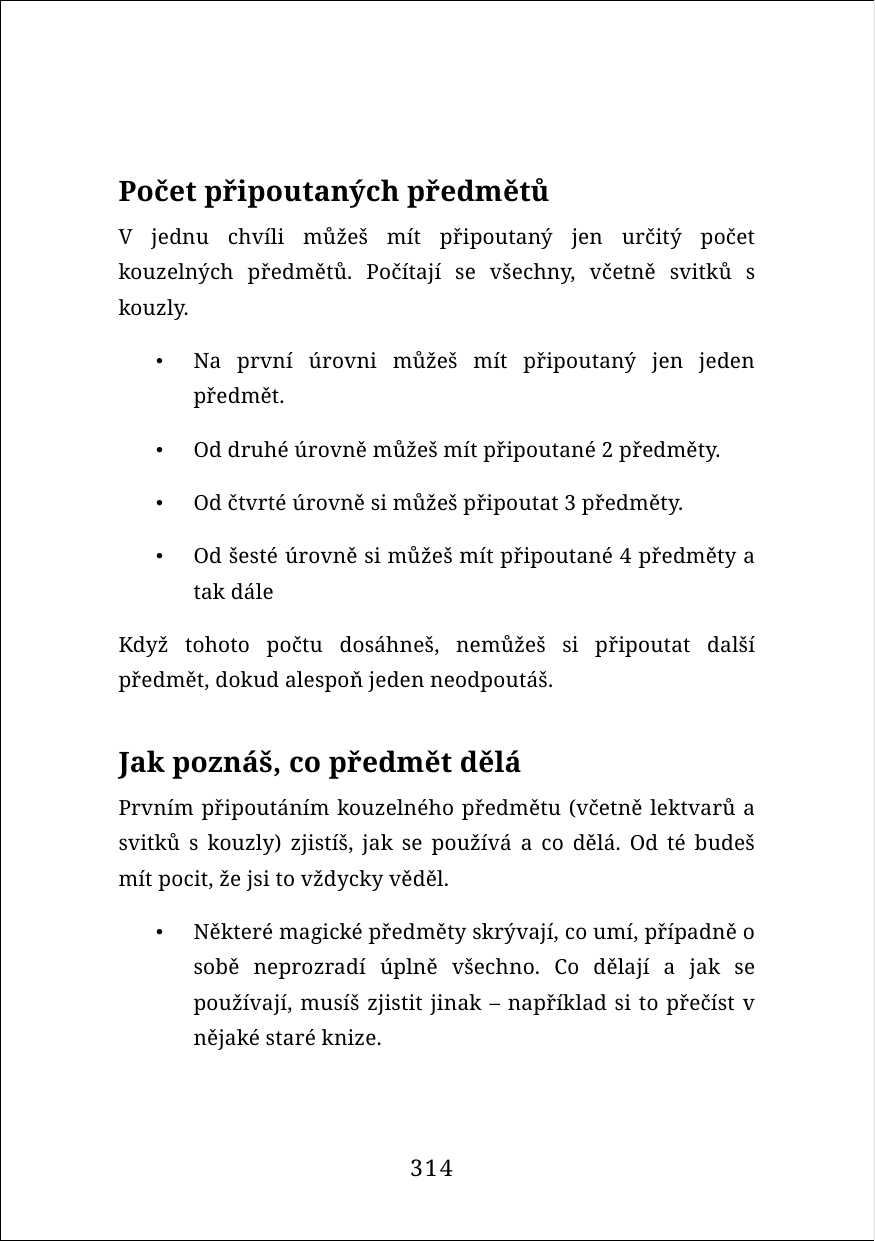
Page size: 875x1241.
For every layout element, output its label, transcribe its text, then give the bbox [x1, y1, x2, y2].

text V jednu chvíli můžeš mít připoutaný jen určitý počet kouzelných předmětů. Počítají se všechny, včetně svitků s kouzly. [118, 222, 756, 321]
list Od druhé úrovně můžeš mít připoutané 2 předměty. [156, 435, 756, 463]
list Od čtvrté úrovně si můžeš připoutat 3 předměty. [156, 488, 756, 517]
text Prvním připoutáním kouzelného předmětu (včetně lektvarů a svitků s kouzly) zjistíš, jak se používá a co dělá. Od té budeš mít pocit, že jsi to vždycky věděl. [118, 793, 756, 892]
list Některé magické předměty skrývají, co umí, případně o sobě neprozradí úplně všechno. Co dělají a jak se používají, musíš zjistit jinak – například si to přečíst v nějaké staré knize. [156, 917, 756, 1052]
text Když tohoto počtu dosáhneš, nemůžeš si připoutat další předmět, dokud alespoň jeden neodpoutáš. [118, 630, 756, 694]
subtitle Počet připoutaných předmětů [118, 172, 756, 210]
subtitle Jak poznáš, co předmět dělá [118, 742, 756, 781]
list Od šesté úrovně si můžeš mít připoutané 4 předměty a tak dále [156, 541, 756, 605]
list Na první úrovni můžeš mít připoutaný jen jeden předmět. [156, 346, 756, 410]
